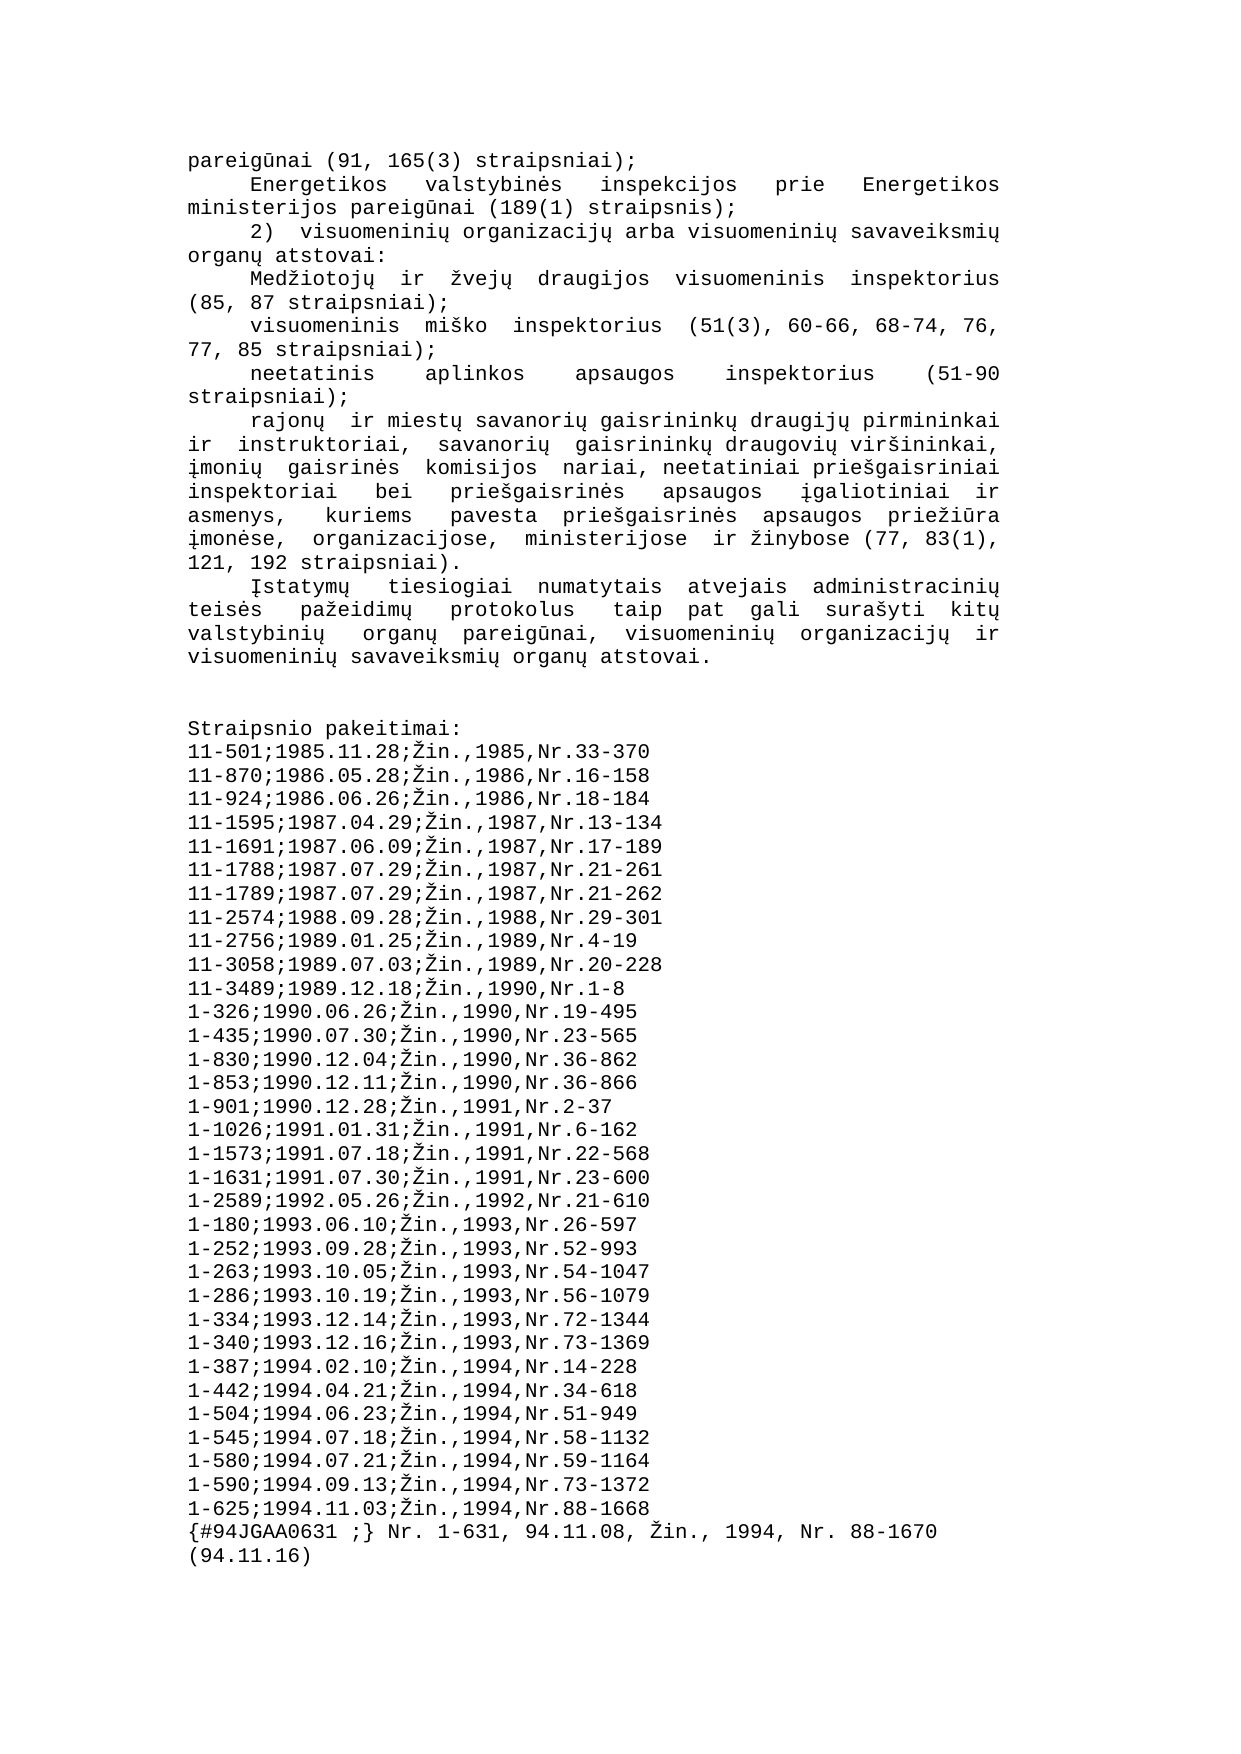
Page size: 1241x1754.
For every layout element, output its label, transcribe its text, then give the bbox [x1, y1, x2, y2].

text 1-625;1994.11.03;Žin.,1994,Nr.88-1668 [187, 1498, 1053, 1521]
text 1-387;1994.02.10;Žin.,1994,Nr.14-228 [187, 1356, 1053, 1379]
text 1-180;1993.06.10;Žin.,1993,Nr.26-597 [187, 1214, 1053, 1238]
text 1-334;1993.12.14;Žin.,1993,Nr.72-1344 [187, 1309, 1053, 1332]
text 11-3058;1989.07.03;Žin.,1989,Nr.20-228 [187, 954, 1053, 978]
text 2) visuomeninių organizacijų arba visuomeninių savaveiksmių [187, 221, 1053, 244]
text ministerijos pareigūnai (189(1) straipsnis); [187, 197, 1053, 221]
text inspektoriai bei priešgaisrinės apsaugos įgaliotiniai ir [187, 481, 1053, 505]
text 11-924;1986.06.26;Žin.,1986,Nr.18-184 [187, 788, 1053, 812]
text straipsniai); [187, 386, 1053, 410]
text 1-901;1990.12.28;Žin.,1991,Nr.2-37 [187, 1096, 1053, 1119]
text 11-3489;1989.12.18;Žin.,1990,Nr.1-8 [187, 978, 1053, 1001]
text Energetikos valstybinės inspekcijos prie Energetikos [187, 174, 1053, 197]
text asmenys, kuriems pavesta priešgaisrinės apsaugos priežiūra [187, 505, 1053, 528]
text Straipsnio pakeitimai: [187, 717, 1053, 741]
text 11-870;1986.05.28;Žin.,1986,Nr.16-158 [187, 765, 1053, 788]
text Medžiotojų ir žvejų draugijos visuomeninis inspektorius [187, 268, 1053, 292]
text 1-1631;1991.07.30;Žin.,1991,Nr.23-600 [187, 1167, 1053, 1190]
text 1-853;1990.12.11;Žin.,1990,Nr.36-866 [187, 1072, 1053, 1096]
text neetatinis aplinkos apsaugos inspektorius (51-90 [187, 363, 1053, 386]
text 1-1026;1991.01.31;Žin.,1991,Nr.6-162 [187, 1119, 1053, 1143]
text 1-442;1994.04.21;Žin.,1994,Nr.34-618 [187, 1379, 1053, 1403]
text visuomeninių savaveiksmių organų atstovai. [187, 647, 1053, 670]
text 11-1788;1987.07.29;Žin.,1987,Nr.21-261 [187, 859, 1053, 883]
text Įstatymų tiesiogiai numatytais atvejais administracinių [187, 576, 1053, 599]
text valstybinių organų pareigūnai, visuomeninių organizacijų ir [187, 623, 1053, 647]
text įmonių gaisrinės komisijos nariai, neetatiniai priešgaisriniai [187, 457, 1053, 481]
text 1-263;1993.10.05;Žin.,1993,Nr.54-1047 [187, 1261, 1053, 1285]
text 11-2574;1988.09.28;Žin.,1988,Nr.29-301 [187, 907, 1053, 930]
text ir instruktoriai, savanorių gaisrininkų draugovių viršininkai, [187, 434, 1053, 457]
text 1-326;1990.06.26;Žin.,1990,Nr.19-495 [187, 1001, 1053, 1025]
text 1-340;1993.12.16;Žin.,1993,Nr.73-1369 [187, 1332, 1053, 1356]
text 11-2756;1989.01.25;Žin.,1989,Nr.4-19 [187, 930, 1053, 954]
text 1-252;1993.09.28;Žin.,1993,Nr.52-993 [187, 1238, 1053, 1261]
text 1-504;1994.06.23;Žin.,1994,Nr.51-949 [187, 1403, 1053, 1427]
text pareigūnai (91, 165(3) straipsniai); [187, 150, 1053, 174]
text organų atstovai: [187, 244, 1053, 268]
text {#94JGAA0631 ;} Nr. 1-631, 94.11.08, Žin., 1994, Nr. 88-1670 (94.11.16) [187, 1521, 1053, 1569]
text 1-2589;1992.05.26;Žin.,1992,Nr.21-610 [187, 1190, 1053, 1214]
text 1-830;1990.12.04;Žin.,1990,Nr.36-862 [187, 1048, 1053, 1072]
text 11-1691;1987.06.09;Žin.,1987,Nr.17-189 [187, 836, 1053, 859]
text 121, 192 straipsniai). [187, 552, 1053, 576]
text 1-286;1993.10.19;Žin.,1993,Nr.56-1079 [187, 1285, 1053, 1309]
text įmonėse, organizacijose, ministerijose ir žinybose (77, 83(1), [187, 528, 1053, 552]
text 77, 85 straipsniai); [187, 339, 1053, 363]
text 1-1573;1991.07.18;Žin.,1991,Nr.22-568 [187, 1143, 1053, 1167]
text 11-1595;1987.04.29;Žin.,1987,Nr.13-134 [187, 812, 1053, 836]
text visuomeninis miško inspektorius (51(3), 60-66, 68-74, 76, [187, 316, 1053, 339]
text (85, 87 straipsniai); [187, 292, 1053, 316]
text 1-435;1990.07.30;Žin.,1990,Nr.23-565 [187, 1025, 1053, 1048]
text 1-545;1994.07.18;Žin.,1994,Nr.58-1132 [187, 1427, 1053, 1451]
text rajonų ir miestų savanorių gaisrininkų draugijų pirmininkai [187, 410, 1053, 434]
text 11-1789;1987.07.29;Žin.,1987,Nr.21-262 [187, 883, 1053, 907]
text 11-501;1985.11.28;Žin.,1985,Nr.33-370 [187, 741, 1053, 765]
text 1-580;1994.07.21;Žin.,1994,Nr.59-1164 [187, 1451, 1053, 1474]
text 1-590;1994.09.13;Žin.,1994,Nr.73-1372 [187, 1474, 1053, 1498]
text teisės pažeidimų protokolus taip pat gali surašyti kitų [187, 599, 1053, 623]
